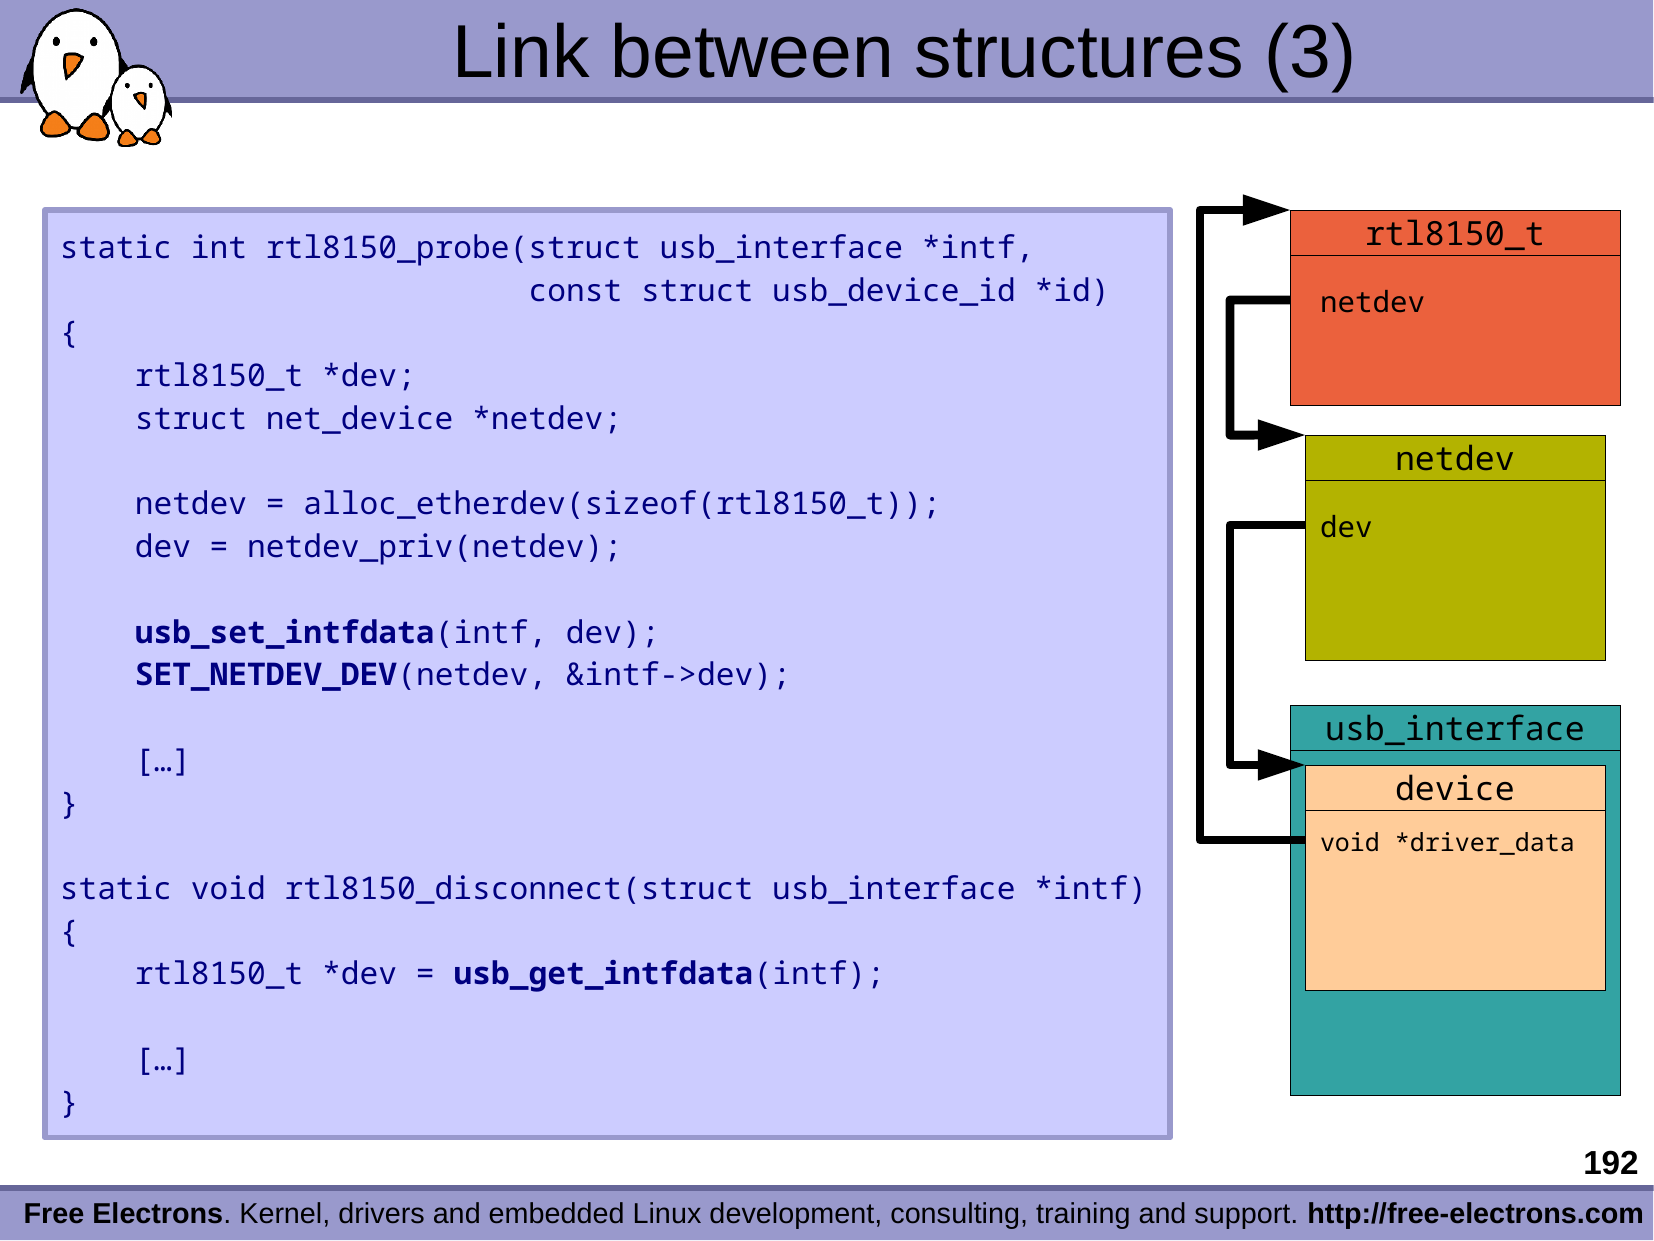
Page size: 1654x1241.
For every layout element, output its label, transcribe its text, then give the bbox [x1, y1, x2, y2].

text_box rtl8150_t [1290, 210, 1621, 255]
picture [20, 8, 172, 147]
text_box netdev [1320, 280, 1606, 316]
text_box usb_interface [1290, 751, 1621, 1096]
text_box void *driver_data [1320, 825, 1606, 855]
text_box device [1305, 765, 1606, 810]
text_box static int rtl8150_probe(struct usb_interface *intf, const struct usb_device_id *id) { rtl8150_t *dev; struct net_device *netdev; netdev = alloc_etherdev(sizeof(rtl8150_t)); dev = netdev_priv(netdev); usb_set_intfdata(intf, dev); SET_NETDEV_DEV(netdev, &intf->dev); […] } static void rtl8150_disconnect(struct usb_interface *intf) { rtl8150_t *dev = usb_get_intfdata(intf); […] } [45, 210, 1171, 1009]
text_box rtl8150_t [1290, 256, 1621, 406]
text_box device [1305, 811, 1606, 991]
text_box netdev [1305, 481, 1606, 661]
text_box usb_interface [1290, 705, 1621, 750]
title Link between structures (3) [178, 4, 1631, 98]
text_box dev [1320, 505, 1606, 541]
text_box netdev [1305, 435, 1606, 480]
